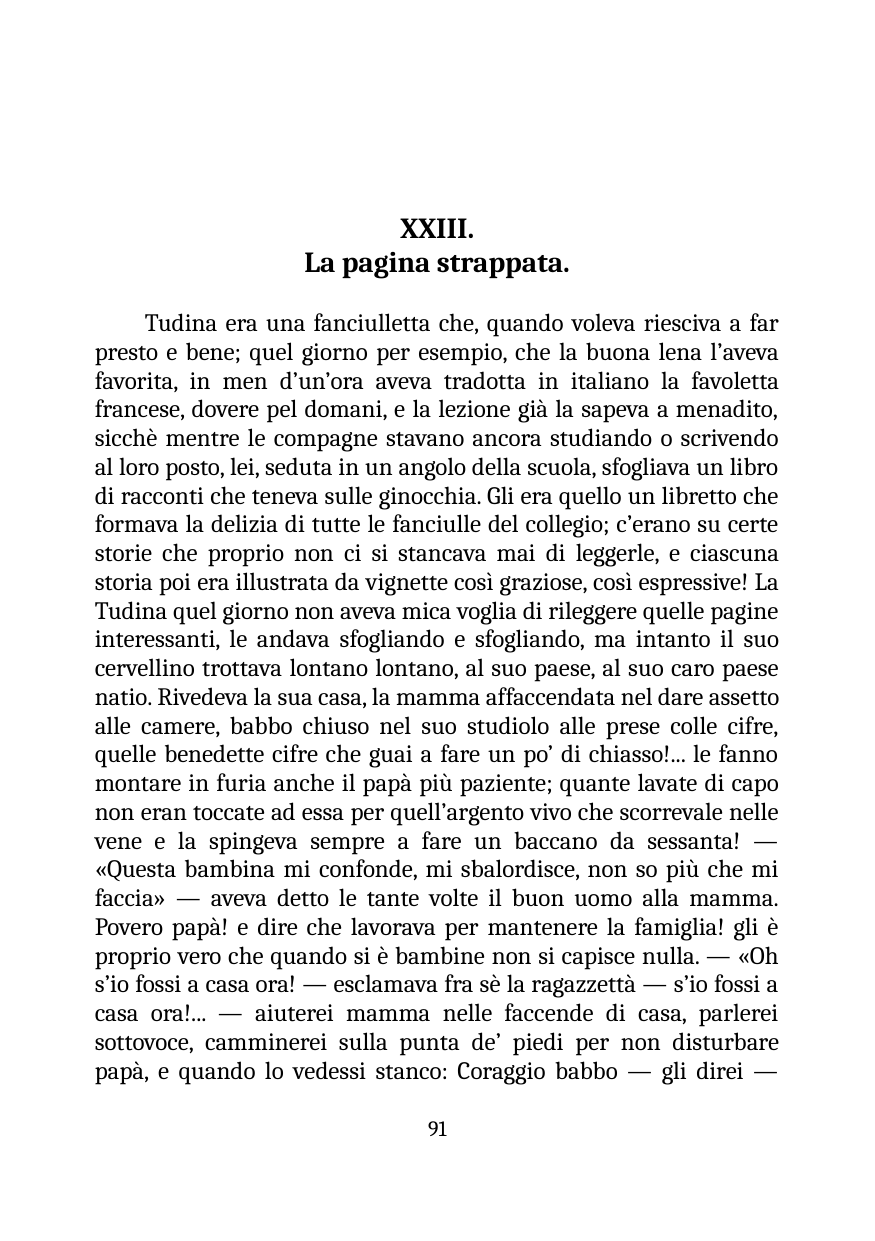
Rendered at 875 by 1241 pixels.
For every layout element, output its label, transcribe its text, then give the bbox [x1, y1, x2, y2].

text Tudina era una fanciulletta che, quando voleva riesciva a far presto e bene; quel giorno per esempio, che la buona lena l’aveva favorita, in men d’un’ora aveva tradotta in italiano la favoletta francese, dovere pel domani, e la lezione già la sapeva a menadito, sicchè mentre le compagne stavano ancora studiando o scrivendo al loro posto, lei, seduta in un angolo della scuola, sfogliava un libro di racconti che teneva sulle ginocchia. Gli era quello un libretto che formava la delizia di tutte le fanciulle del collegio; c’erano su certe storie che proprio non ci si stancava mai di leggerle, e ciascuna storia poi era illustrata da vignette così graziose, così espressive! La Tudina quel giorno non aveva mica voglia di rileggere quelle pagine interessanti, le andava sfogliando e sfogliando, ma intanto il suo cervellino trottava lontano lontano, al suo paese, al suo caro paese natio. Rivedeva la sua casa, la mamma affaccendata nel dare assetto alle camere, babbo chiuso nel suo studiolo alle prese colle cifre, quelle benedette cifre che guai a fare un po’ di chiasso!... le fanno montare in furia anche il papà più paziente; quante lavate di capo non eran toccate ad essa per quell’argento vivo che scorrevale nelle vene e la spingeva sempre a fare un baccano da sessanta! — «Questa bambina mi confonde, mi sbalordisce, non so più che mi faccia» — aveva detto le tante volte il buon uomo alla mamma. Povero papà! e dire che lavorava per mantenere la famiglia! gli è proprio vero che quando si è bambine non si capisce nulla. — «Oh s’io fossi a casa ora! — esclamava fra sè la ragazzettà — s’io fossi a casa ora!... — aiuterei mamma nelle faccende di casa, parlerei sottovoce, camminerei sulla punta de’ piedi per non disturbare papà, e quando lo vedessi stanco: Coraggio babbo — gli direi — [94, 309, 779, 1085]
subtitle XXIII. La pagina strappata. [94, 213, 779, 280]
